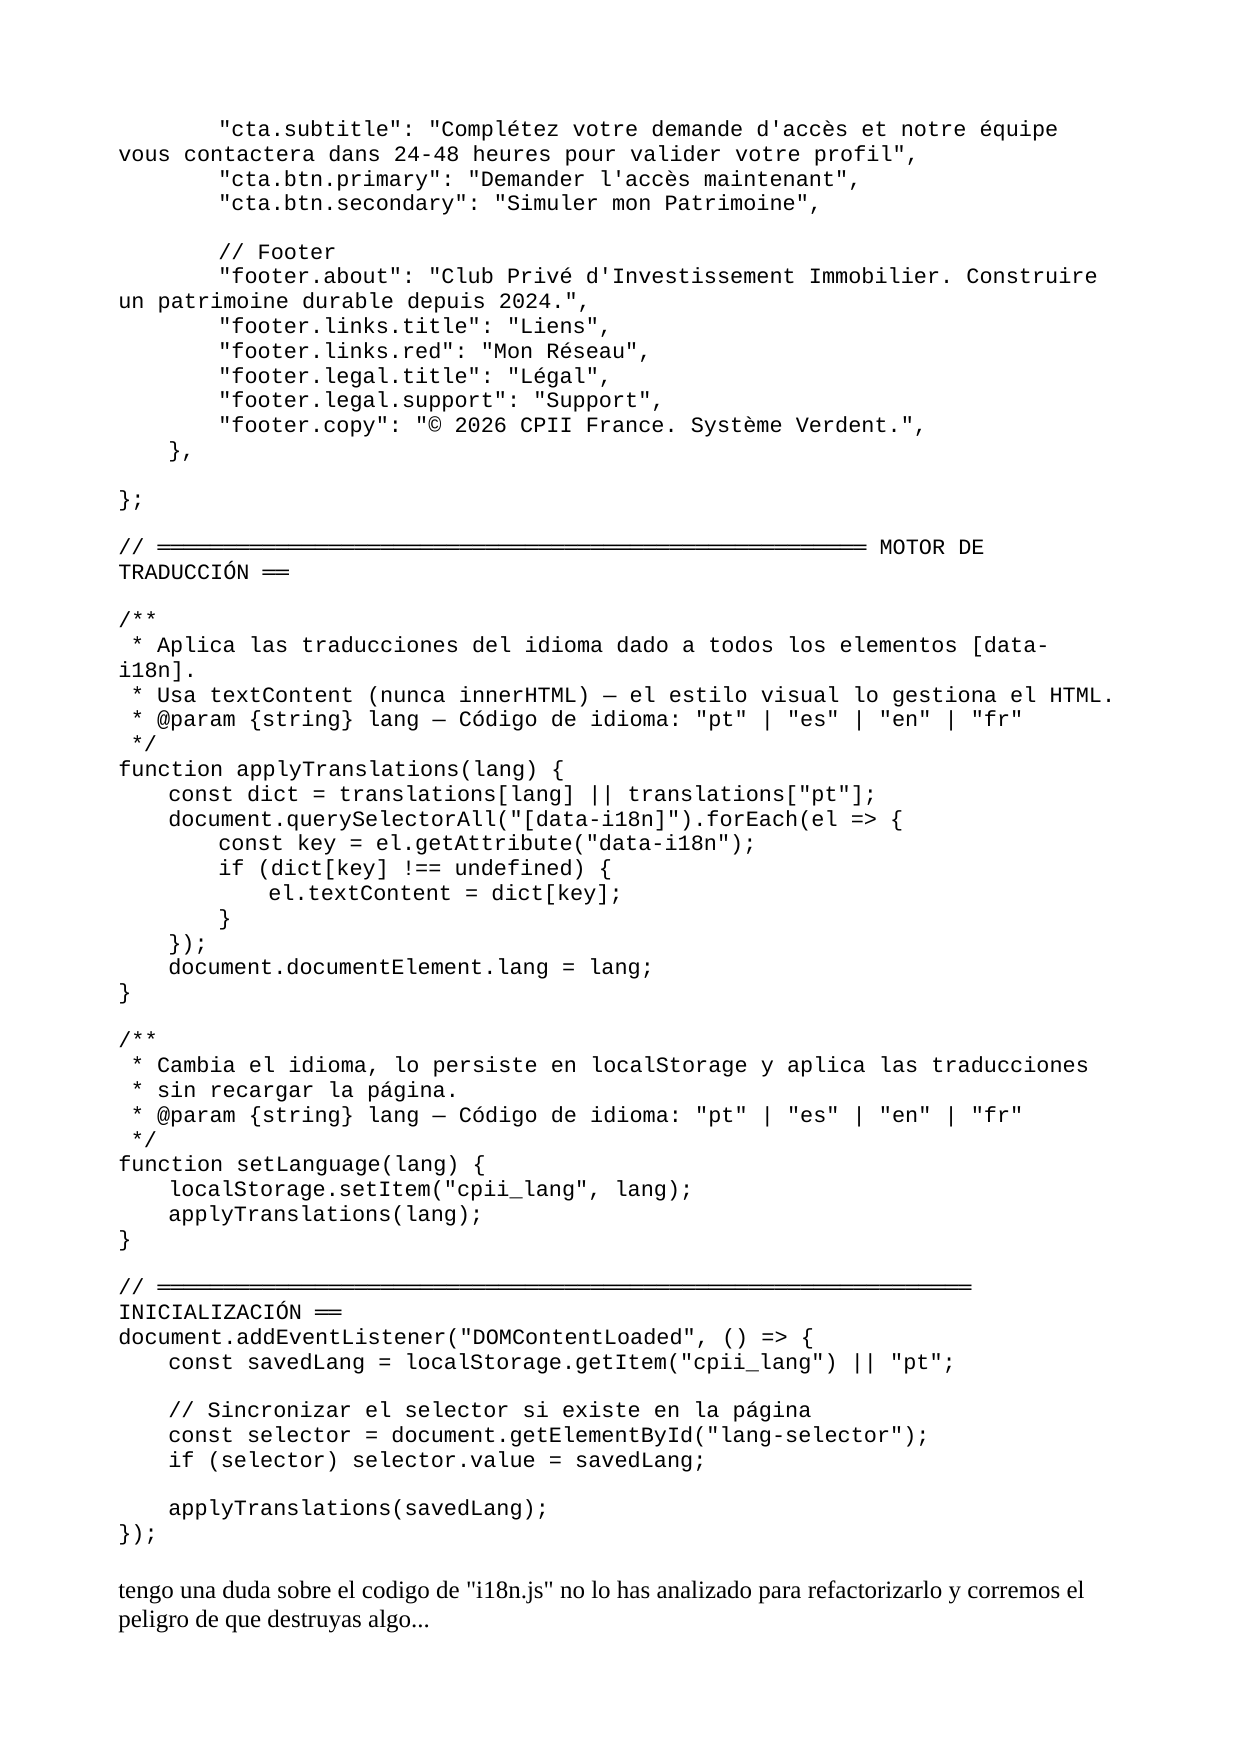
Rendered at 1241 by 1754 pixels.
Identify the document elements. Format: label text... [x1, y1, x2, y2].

table_cell tengo una duda sobre el codigo de "i18n.js" no lo has analizado para refactorizarlo y corremos el peligro de que destruyas algo... [118, 1576, 1122, 1633]
